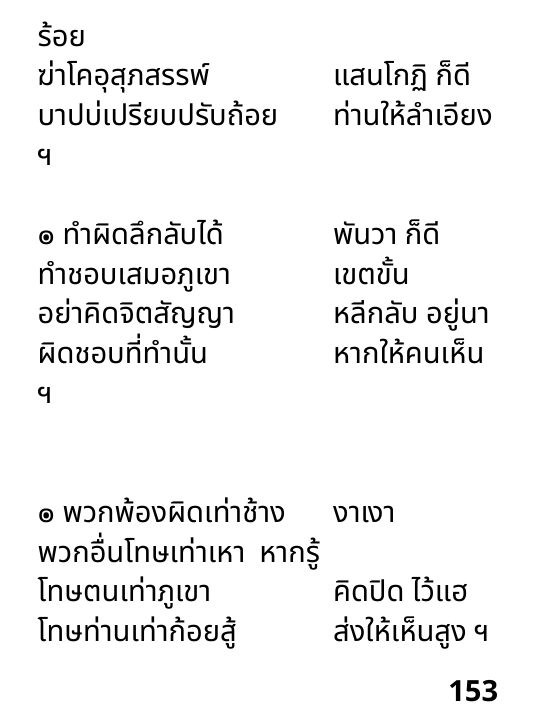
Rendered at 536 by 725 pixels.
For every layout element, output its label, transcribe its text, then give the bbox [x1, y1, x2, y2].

text พวกอื่นโทษเท่าเหา หากรู้ [37, 531, 498, 571]
text โทษตนเท่าภูเขา คิดปิด ไว้แฮ [37, 571, 498, 610]
text บาปบ่เปรียบปรับถ้อย ท่านให้ลำเอียง ฯ [37, 94, 498, 174]
text ๏ ทำผิดลึกลับได้ พันวา ก็ดี [37, 213, 498, 253]
text ผิดชอบที่ทำนั้น หากให้คนเห็น ฯ [37, 332, 498, 412]
text ทำชอบเสมอภูเขา เขตขั้น [37, 253, 498, 293]
text โทษท่านเท่าก้อยสู้ ส่งให้เห็นสูง ฯ [37, 610, 498, 650]
text อย่าคิดจิตสัญญา หลีกลับ อยู่นา [37, 293, 498, 332]
text ๏ พวกพ้องผิดเท่าช้าง งาเงา [37, 491, 498, 531]
text ร้อย [37, 15, 498, 55]
text ฆ่าโคอุสุภสรรพ์ แสนโกฏิ ก็ดี [37, 55, 498, 94]
